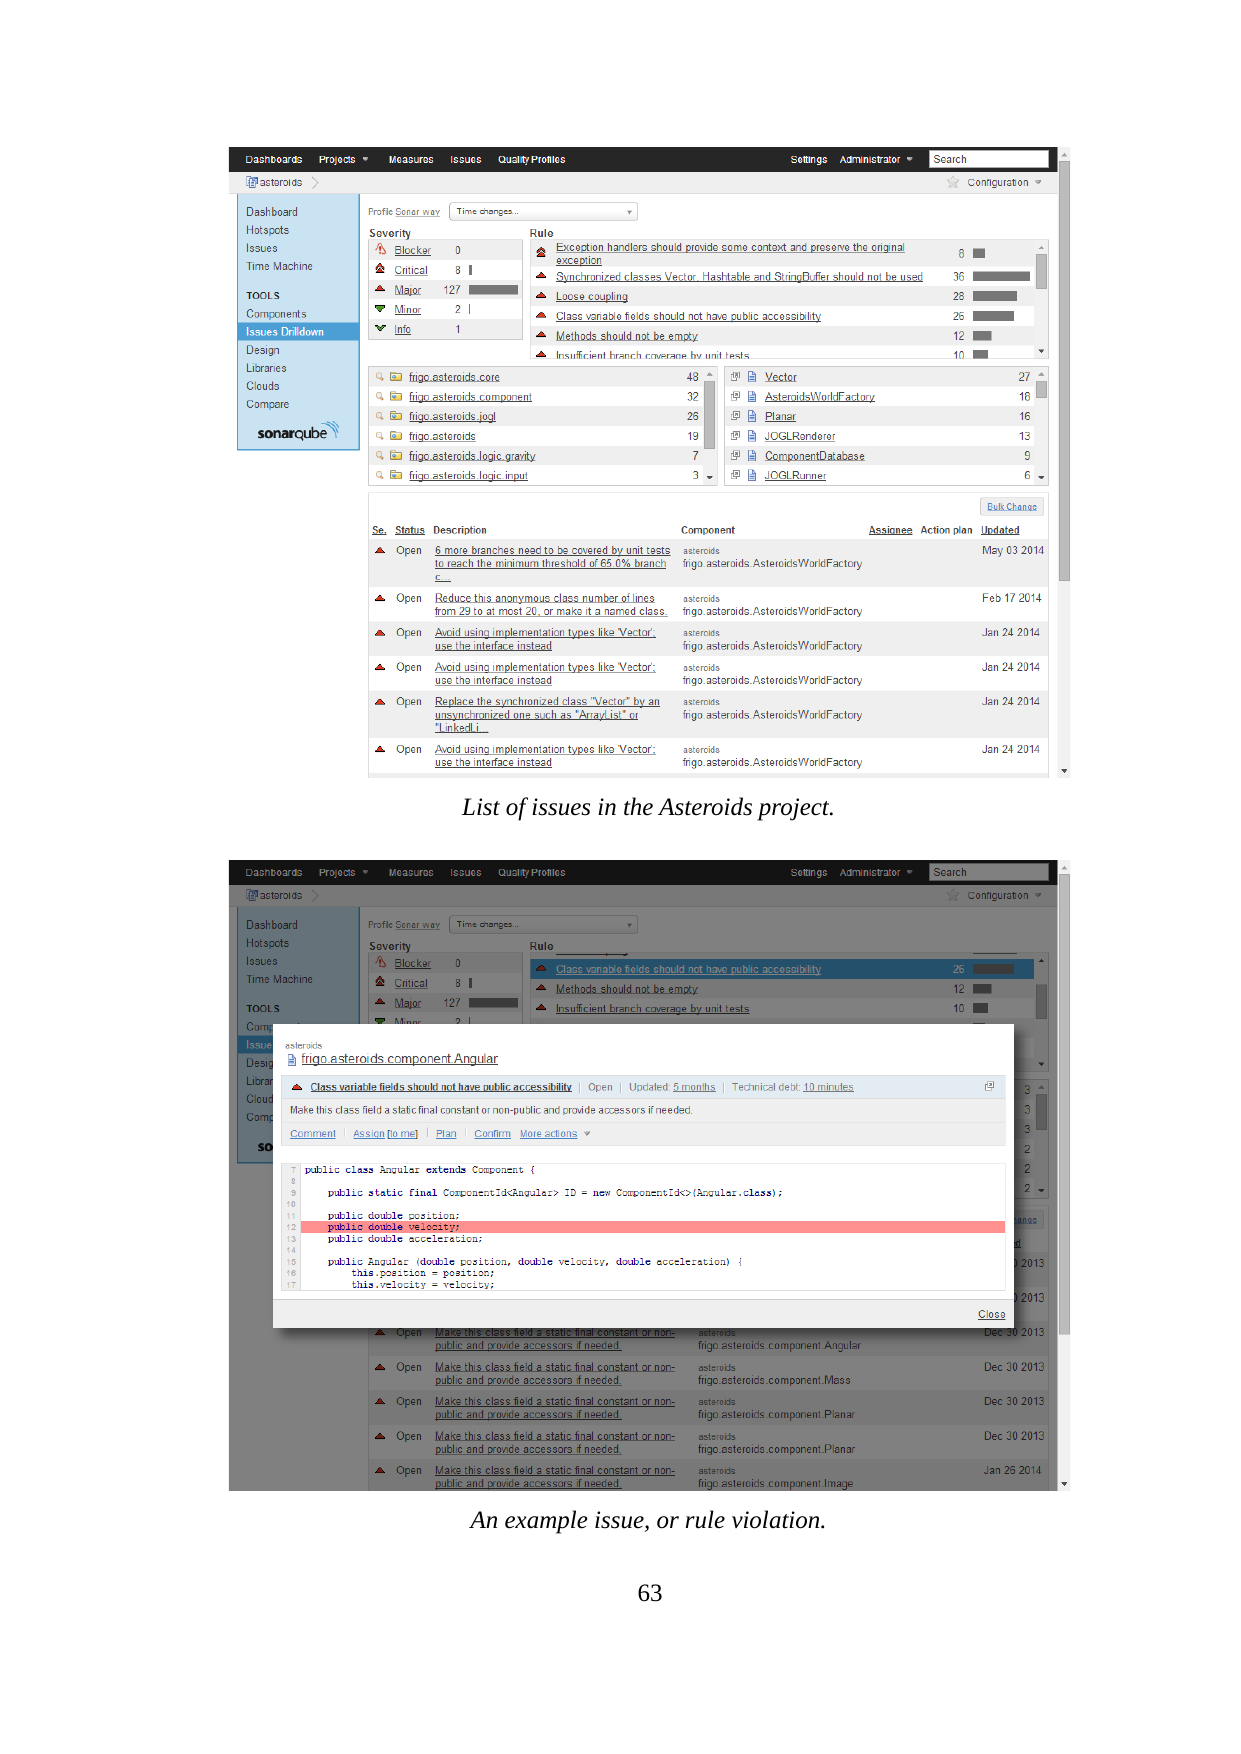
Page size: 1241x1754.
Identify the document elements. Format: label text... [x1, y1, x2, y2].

text An example issue, or rule violation. [207, 1491, 1093, 1534]
picture [228, 860, 1071, 1491]
picture [228, 147, 1071, 778]
text List of issues in the Asteroids project. [207, 778, 1093, 821]
